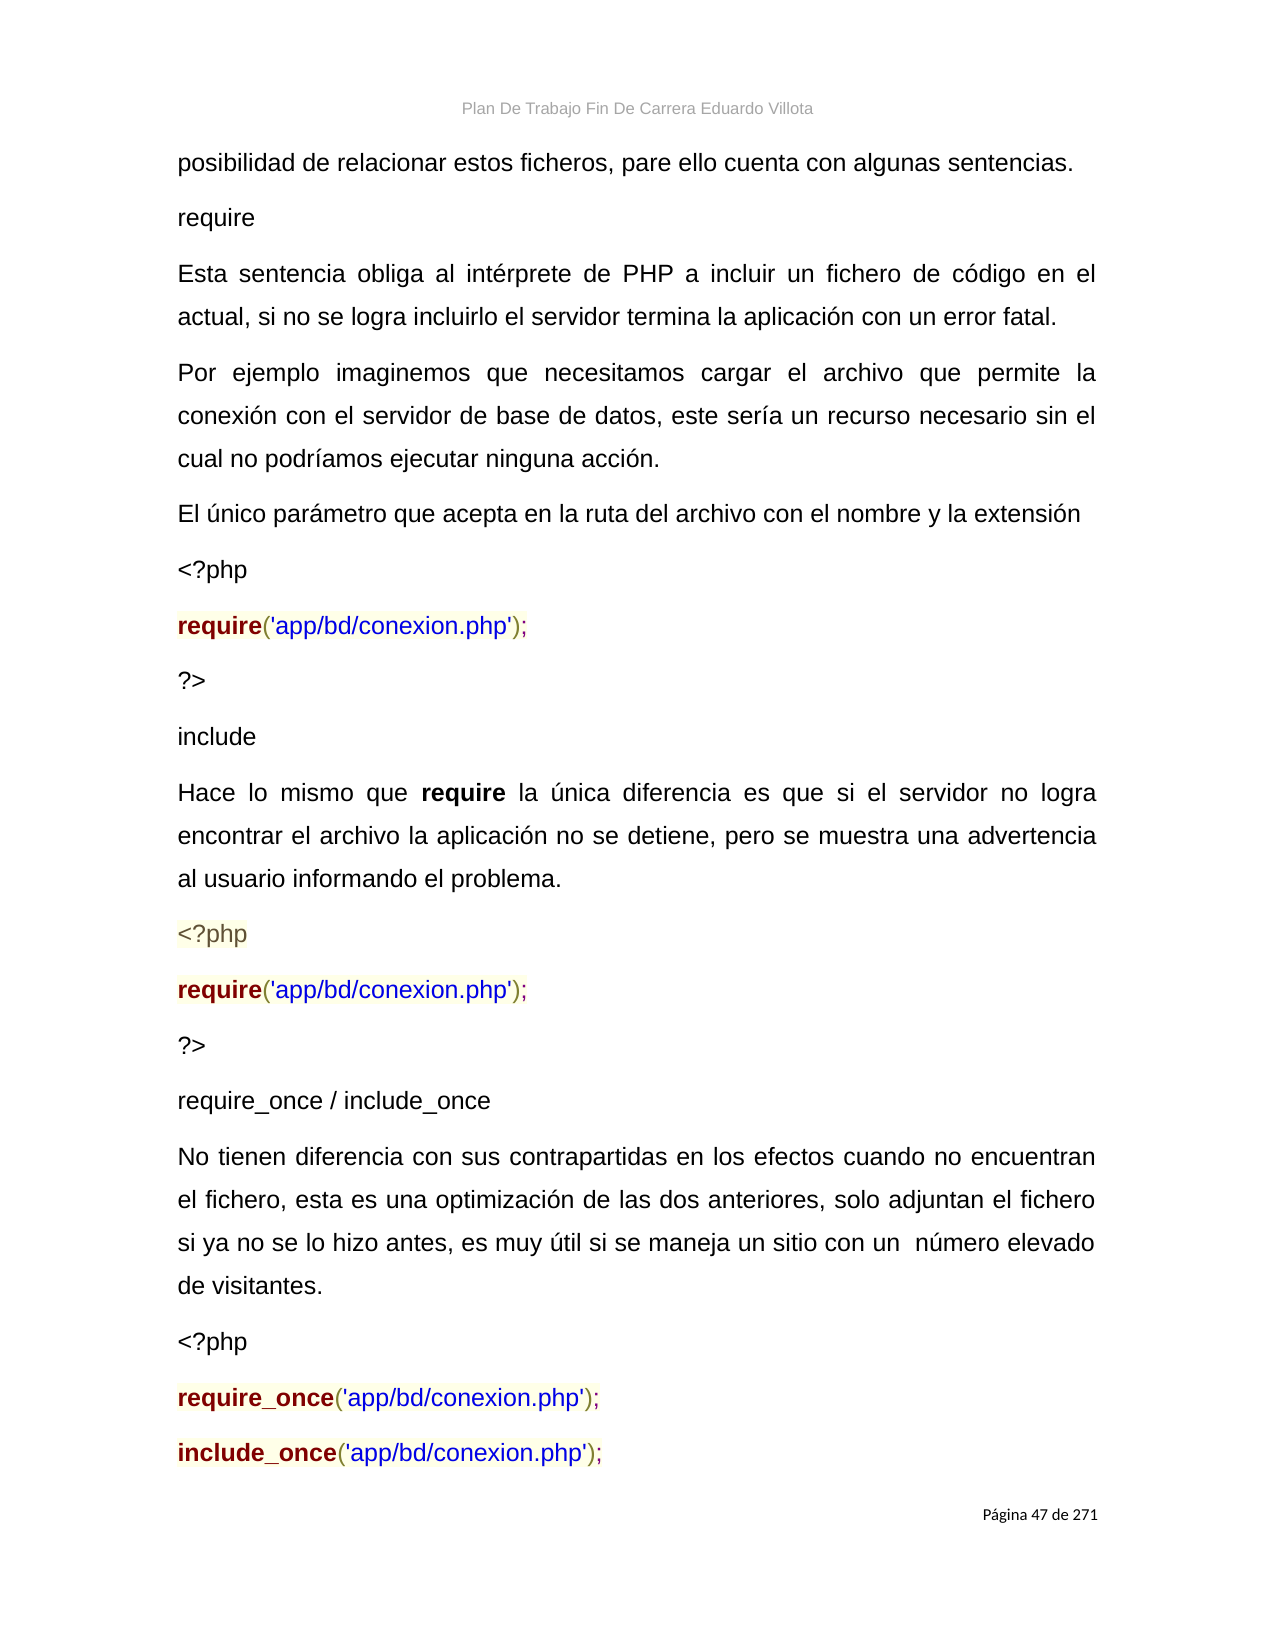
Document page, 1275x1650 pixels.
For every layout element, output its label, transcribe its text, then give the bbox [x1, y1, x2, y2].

text require [177, 203, 1098, 232]
text El único parámetro que acepta en la ruta del archivo con el nombre y la extensión [177, 499, 1098, 528]
text ?> [177, 1031, 1098, 1059]
text posibilidad de relacionar estos ficheros, pare ello cuenta con algunas sentencias. [177, 148, 1098, 176]
text require_once / include_once [177, 1086, 1098, 1115]
text <?php [177, 919, 1098, 948]
text include_once('app/bd/conexion.php'); [177, 1438, 1098, 1467]
text <?php [177, 555, 1098, 584]
text Hace lo mismo que require la única diferencia es que si el servidor no logra encontrar el archivo la aplicación no se detiene, pero se muestra una advertencia al usuario informando el problema. [177, 778, 1098, 893]
text No tienen diferencia con sus contrapartidas en los efectos cuando no encuentran el fichero, esta es una optimización de las dos anteriores, solo adjuntan el fichero si ya no se lo hizo antes, es muy útil si se maneja un sitio con un número elevado de visitantes. [177, 1142, 1098, 1300]
text include [177, 722, 1098, 751]
text Por ejemplo imaginemos que necesitamos cargar el archivo que permite la conexión con el servidor de base de datos, este sería un recurso necesario sin el cual no podríamos ejecutar ninguna acción. [177, 358, 1098, 473]
text <?php [177, 1327, 1098, 1356]
text ?> [177, 666, 1098, 695]
text require('app/bd/conexion.php'); [177, 975, 1098, 1004]
text require_once('app/bd/conexion.php'); [177, 1383, 1098, 1411]
text require('app/bd/conexion.php'); [177, 611, 1098, 639]
text Esta sentencia obliga al intérprete de PHP a incluir un fichero de código en el actual, si no se logra incluirlo el servidor termina la aplicación con un error fatal. [177, 259, 1098, 331]
